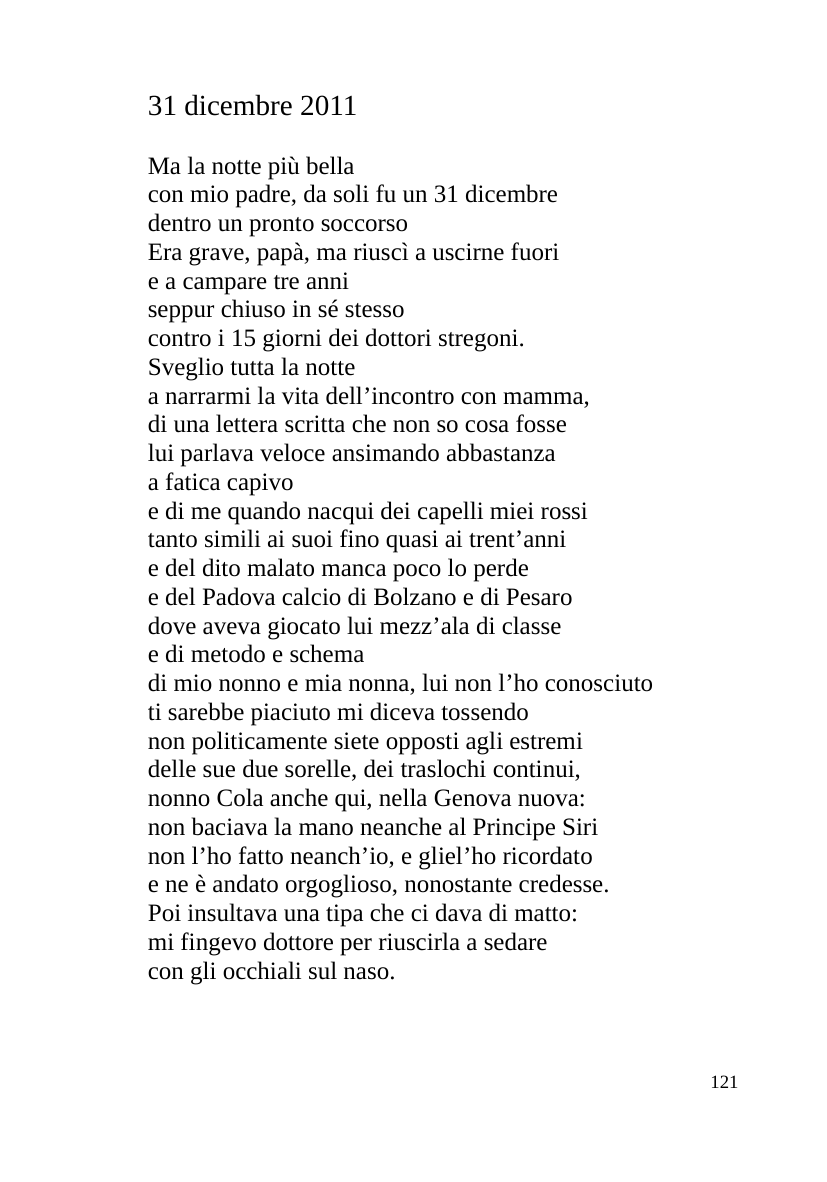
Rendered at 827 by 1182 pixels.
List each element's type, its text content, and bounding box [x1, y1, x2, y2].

text e a campare tre anni [148, 266, 738, 294]
text di una lettera scritta che non so cosa fosse [148, 409, 738, 438]
text seppur chiuso in sé stesso [148, 294, 738, 323]
text di mio nonno e mia nonna, lui non l’ho conosciuto [148, 668, 738, 697]
text ti sarebbe piaciuto mi diceva tossendo [148, 697, 738, 726]
text 31 dicembre 2011 [148, 88, 738, 122]
text dentro un pronto soccorso [148, 208, 738, 237]
text Era grave, papà, ma riuscì a uscirne fuori [148, 237, 738, 266]
text contro i 15 giorni dei dottori stregoni. [148, 323, 738, 352]
text e di me quando nacqui dei capelli miei rossi [148, 496, 738, 524]
text tanto simili ai suoi fino quasi ai trent’anni [148, 524, 738, 553]
text e del dito malato manca poco lo perde [148, 553, 738, 582]
text Sveglio tutta la notte [148, 352, 738, 381]
text delle sue due sorelle, dei traslochi continui, [148, 754, 738, 783]
text a narrarmi la vita dell’incontro con mamma, [148, 381, 738, 409]
text non baciava la mano neanche al Principe Siri [148, 812, 738, 841]
text e di metodo e schema [148, 639, 738, 668]
text non l’ho fatto neanch’io, e gliel’ho ricordato [148, 841, 738, 869]
text e del Padova calcio di Bolzano e di Pesaro [148, 582, 738, 611]
text mi fingevo dottore per riuscirla a sedare [148, 927, 738, 956]
text non politicamente siete opposti agli estremi [148, 726, 738, 754]
text nonno Cola anche qui, nella Genova nuova: [148, 783, 738, 812]
text dove aveva giocato lui mezz’ala di classe [148, 611, 738, 639]
text e ne è andato orgoglioso, nonostante credesse. [148, 869, 738, 898]
text lui parlava veloce ansimando abbastanza [148, 438, 738, 467]
text con mio padre, da soli fu un 31 dicembre [148, 179, 738, 208]
text Ma la notte più bella [148, 151, 738, 179]
text a fatica capivo [148, 467, 738, 496]
text Poi insultava una tipa che ci dava di matto: [148, 898, 738, 927]
text con gli occhiali sul naso. [148, 956, 738, 984]
